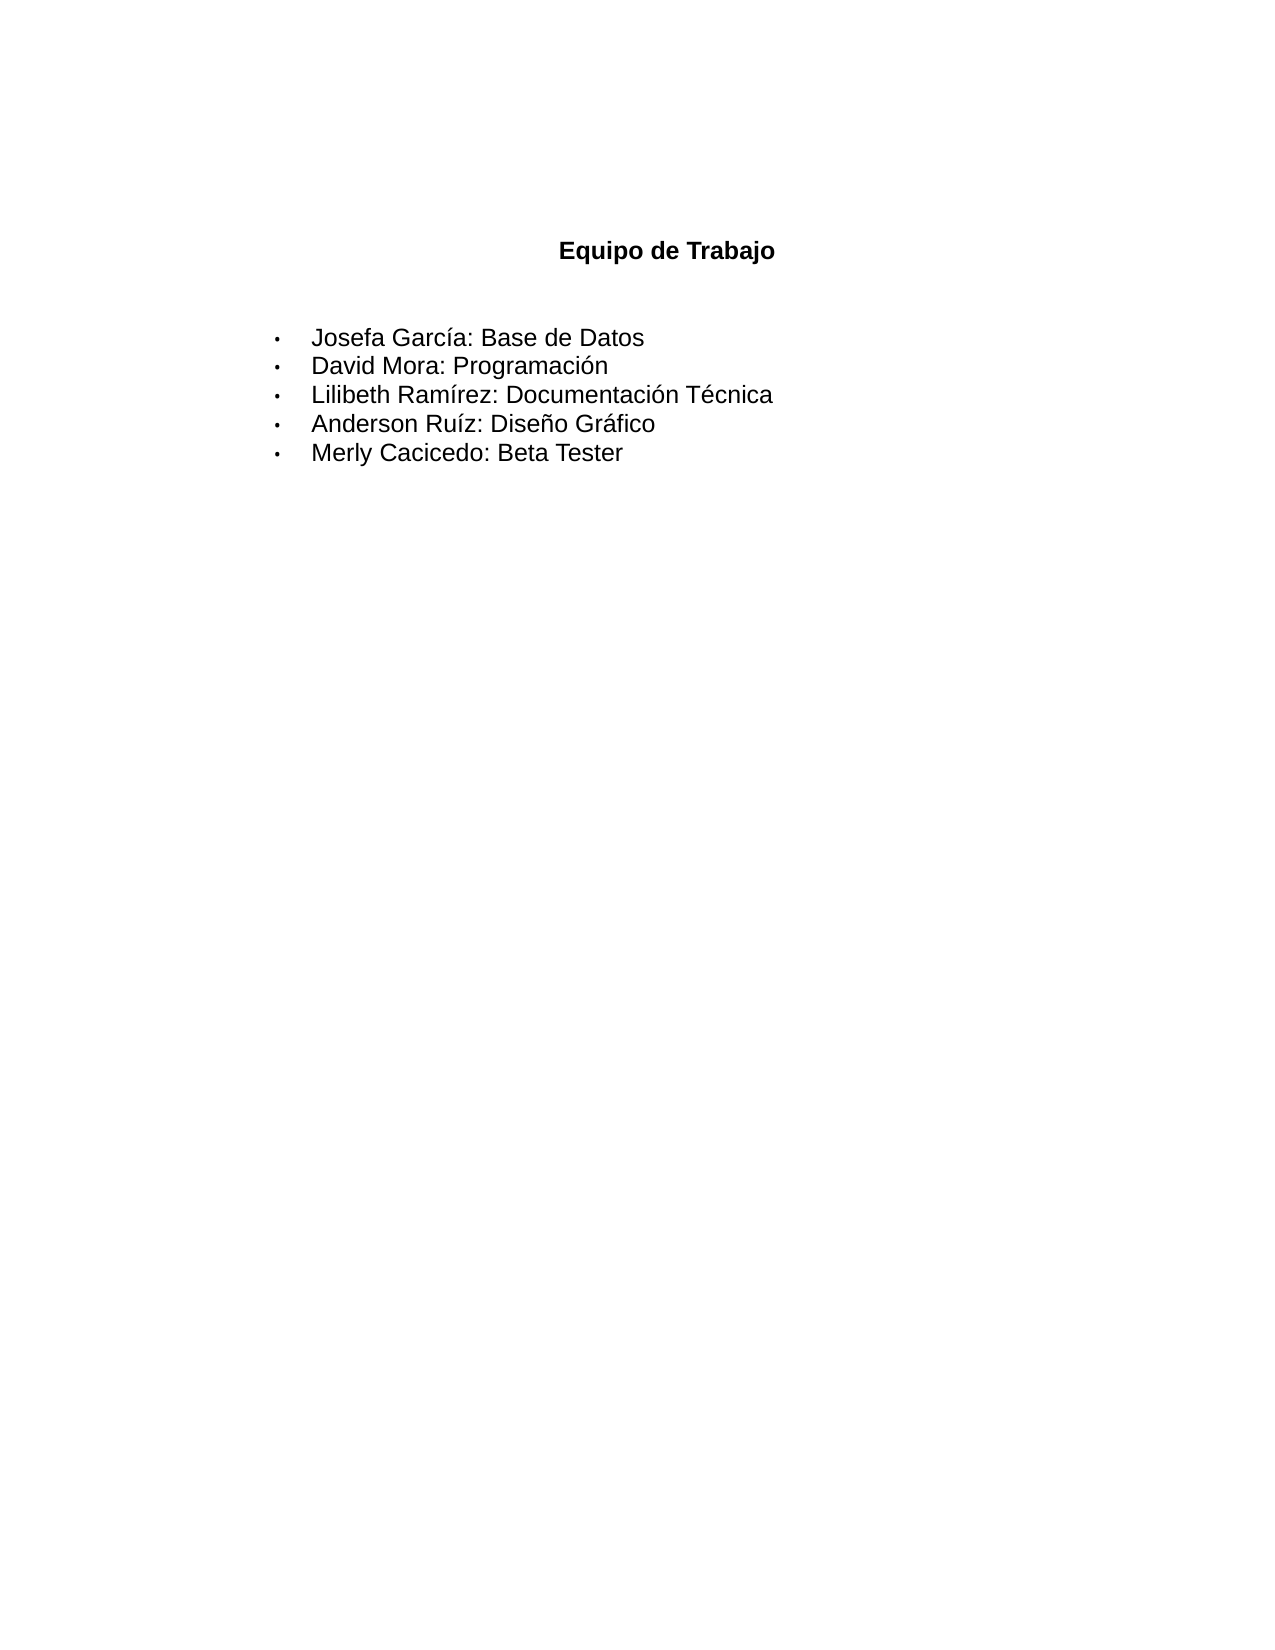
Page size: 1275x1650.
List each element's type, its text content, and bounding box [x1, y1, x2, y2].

list Anderson Ruíz: Diseño Gráfico [274, 409, 1098, 438]
list Josefa García: Base de Datos [274, 322, 1098, 351]
text Equipo de Trabajo [236, 236, 1098, 265]
list Lilibeth Ramírez: Documentación Técnica [274, 380, 1098, 409]
list David Mora: Programación [274, 351, 1098, 380]
list Merly Cacicedo: Beta Tester [274, 438, 1098, 467]
